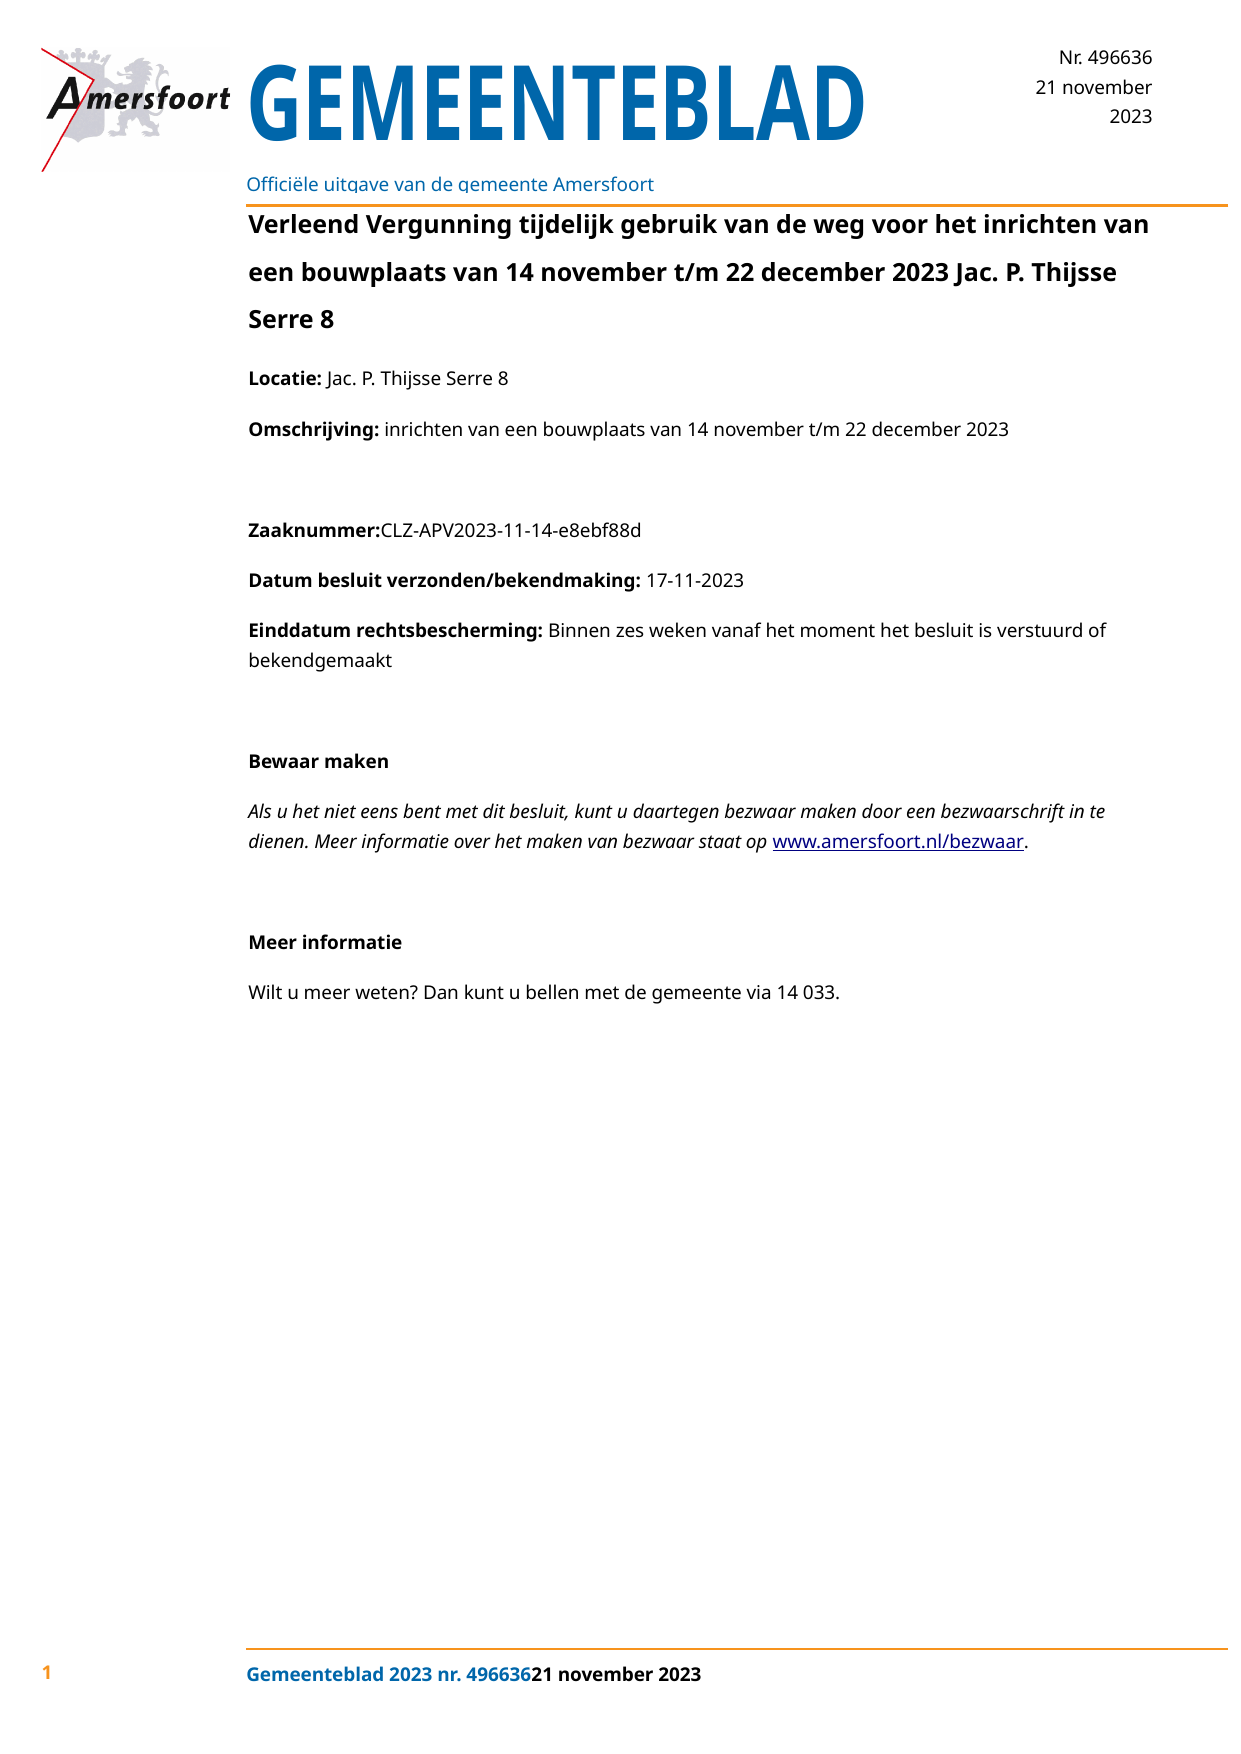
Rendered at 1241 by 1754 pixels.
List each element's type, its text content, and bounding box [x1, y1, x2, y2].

text Locatie: Jac. P. Thijsse Serre 8 [248, 366, 1152, 391]
picture [41, 47, 231, 172]
text Bewaar maken [248, 748, 1152, 774]
text Verleend Vergunning tijdelijk gebruik van de weg voor het inrichten van een bouwplaats van 14 november t/m 22 december 2023 Jac. P. Thijsse Serre 8 [248, 207, 1152, 336]
text Wilt u meer weten? Dan kunt u bellen met de gemeente via 14 033. [248, 979, 1152, 1005]
text Datum besluit verzonden/bekendmaking: 17-11-2023 [248, 567, 1152, 593]
text Omschrijving: inrichten van een bouwplaats van 14 november t/m 22 december 2023 [248, 416, 1152, 442]
text Als u het niet eens bent met dit besluit, kunt u daartegen bezwaar maken door een bezwaarschrift in te dienen. Meer informatie over het maken van bezwaar staat op www.amersfoort.nl/bezwaar. [248, 798, 1152, 854]
text Zaaknummer:CLZ-APV2023-11-14-e8ebf88d [248, 517, 1152, 542]
text Meer informatie [248, 929, 1152, 954]
text Einddatum rechtsbescherming: Binnen zes weken vanaf het moment het besluit is verstuurd of bekendgemaakt [248, 618, 1152, 673]
